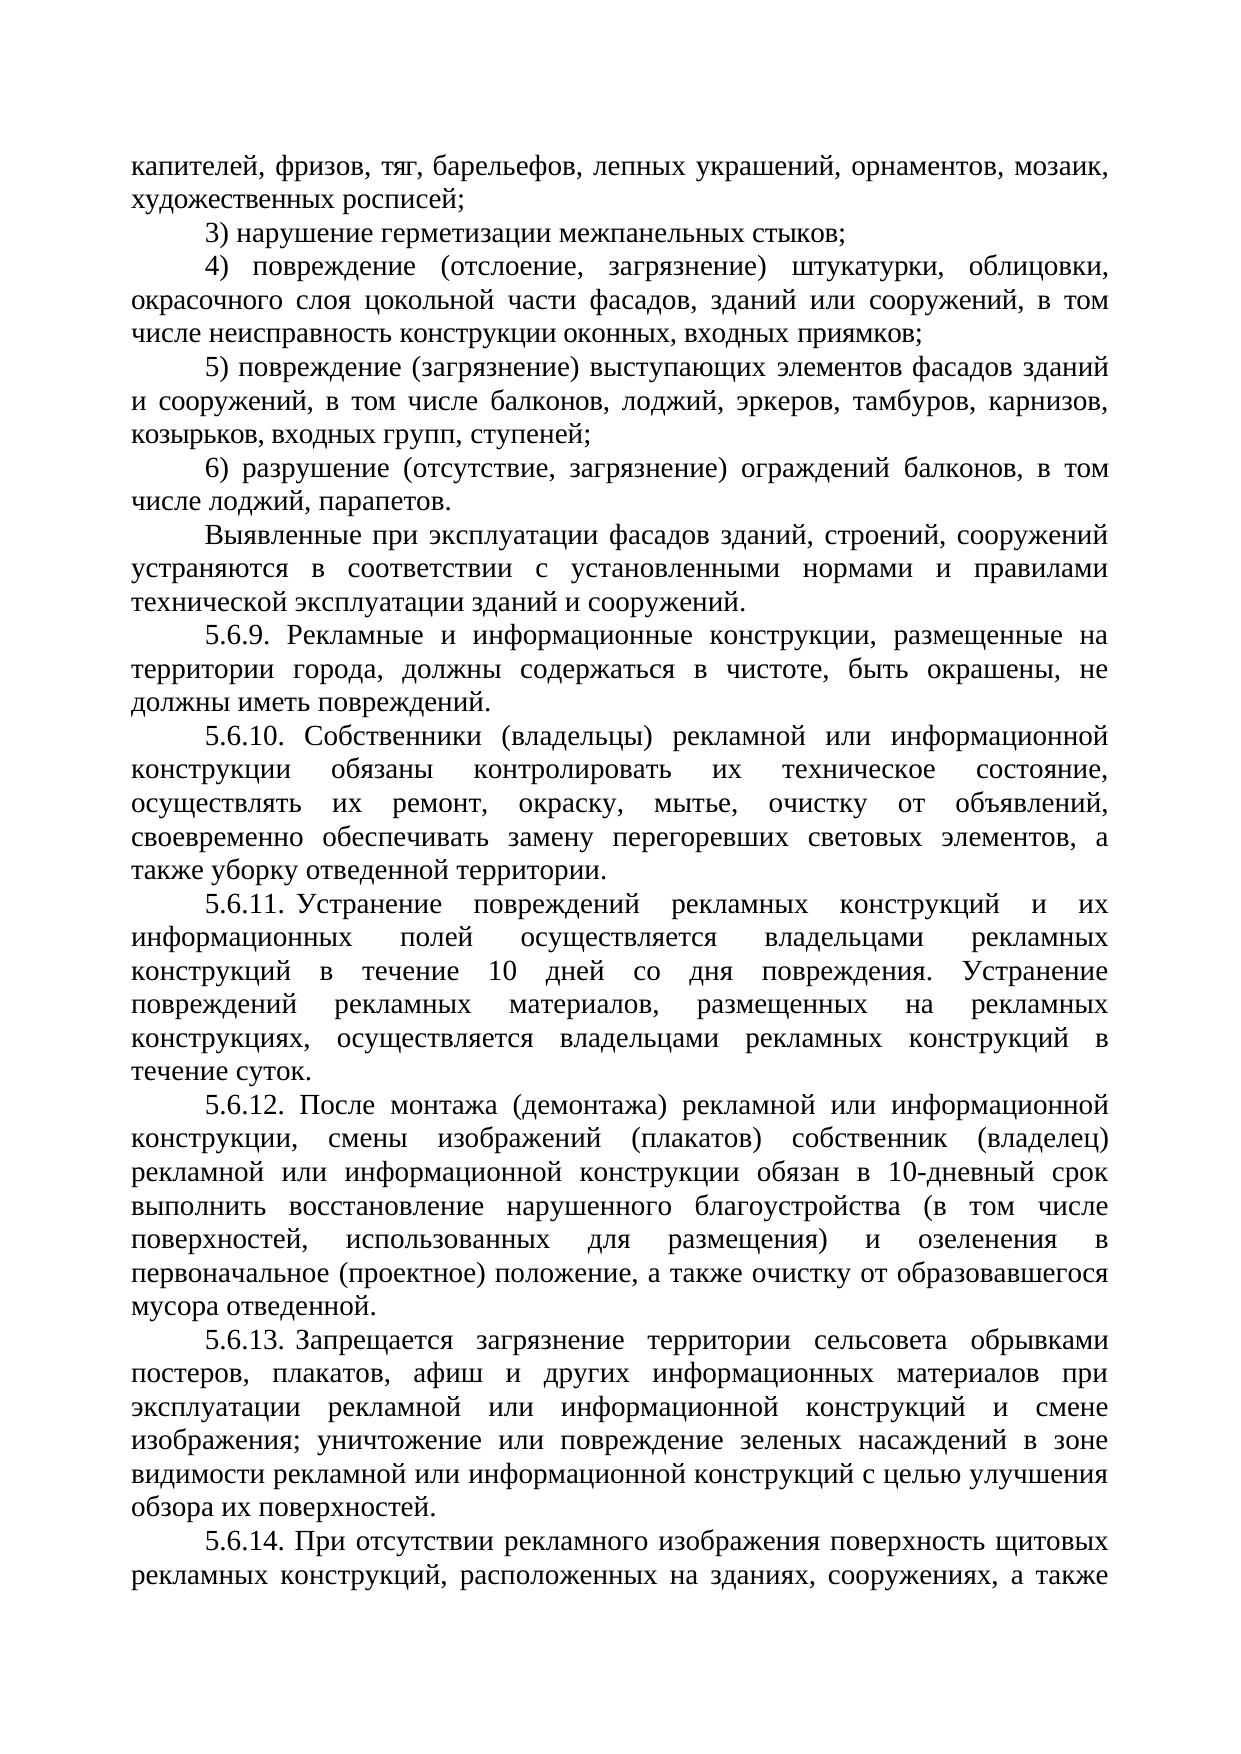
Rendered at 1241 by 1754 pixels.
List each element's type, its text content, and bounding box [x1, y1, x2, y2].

list Запрещается загрязнение территории сельсовета обрывками постеров, плакатов, афиш и других информационных материалов при эксплуатации рекламной или информационной конструкций и смене изображения; уничтожение или повреждение зеленых насаждений в зоне видимости рекламной или информационной конструкций с целью улучшения обзора их поверхностей. [131, 1322, 1109, 1523]
text Выявленные при эксплуатации фасадов зданий, строений, сооружений устраняются в соответствии с установленными нормами и правилами технической эксплуатации зданий и сооружений. [131, 517, 1109, 617]
list При отсутствии рекламного изображения поверхность щитовых рекламных конструкций, расположенных на зданиях, сооружениях, а также [131, 1523, 1109, 1591]
list повреждение (загрязнение) выступающих элементов фасадов зданий и сооружений, в том числе балконов, лоджий, эркеров, тамбуров, карнизов, козырьков, входных групп, ступеней; [131, 349, 1109, 450]
list нарушение герметизации межпанельных стыков; [204, 215, 1122, 248]
list Устранение повреждений рекламных конструкций и их информационных полей осуществляется владельцами рекламных конструкций в течение 10 дней со дня повреждения. Устранение повреждений рекламных материалов, размещенных на рекламных конструкциях, осуществляется владельцами рекламных конструкций в течение суток. [131, 886, 1109, 1087]
list После монтажа (демонтажа) рекламной или информационной конструкции, смены изображений (плакатов) собственник (владелец) рекламной или информационной конструкции обязан в 10-дневный срок выполнить восстановление нарушенного благоустройства (в том числе поверхностей, использованных для размещения) и озеленения в первоначальное (проектное) положение, а также очистку от образовавшегося мусора отведенной. [131, 1087, 1109, 1322]
list Рекламные и информационные конструкции, размещенные на территории города, должны содержаться в чистоте, быть окрашены, не должны иметь повреждений. [131, 617, 1109, 718]
list капителей, фризов, тяг, барельефов, лепных украшений, орнаментов, мозаик, художественных росписей; [131, 148, 1109, 215]
list Собственники (владельцы) рекламной или информационной конструкции обязаны контролировать их техническое состояние, осуществлять их ремонт, окраску, мытье, очистку от объявлений, своевременно обеспечивать замену перегоревших световых элементов, а также уборку отведенной территории. [131, 718, 1109, 886]
list разрушение (отсутствие, загрязнение) ограждений балконов, в том числе лоджий, парапетов. [131, 450, 1109, 517]
list повреждение (отслоение, загрязнение) штукатурки, облицовки, окрасочного слоя цокольной части фасадов, зданий или сооружений, в том числе неисправность конструкции оконных, входных приямков; [131, 248, 1109, 349]
